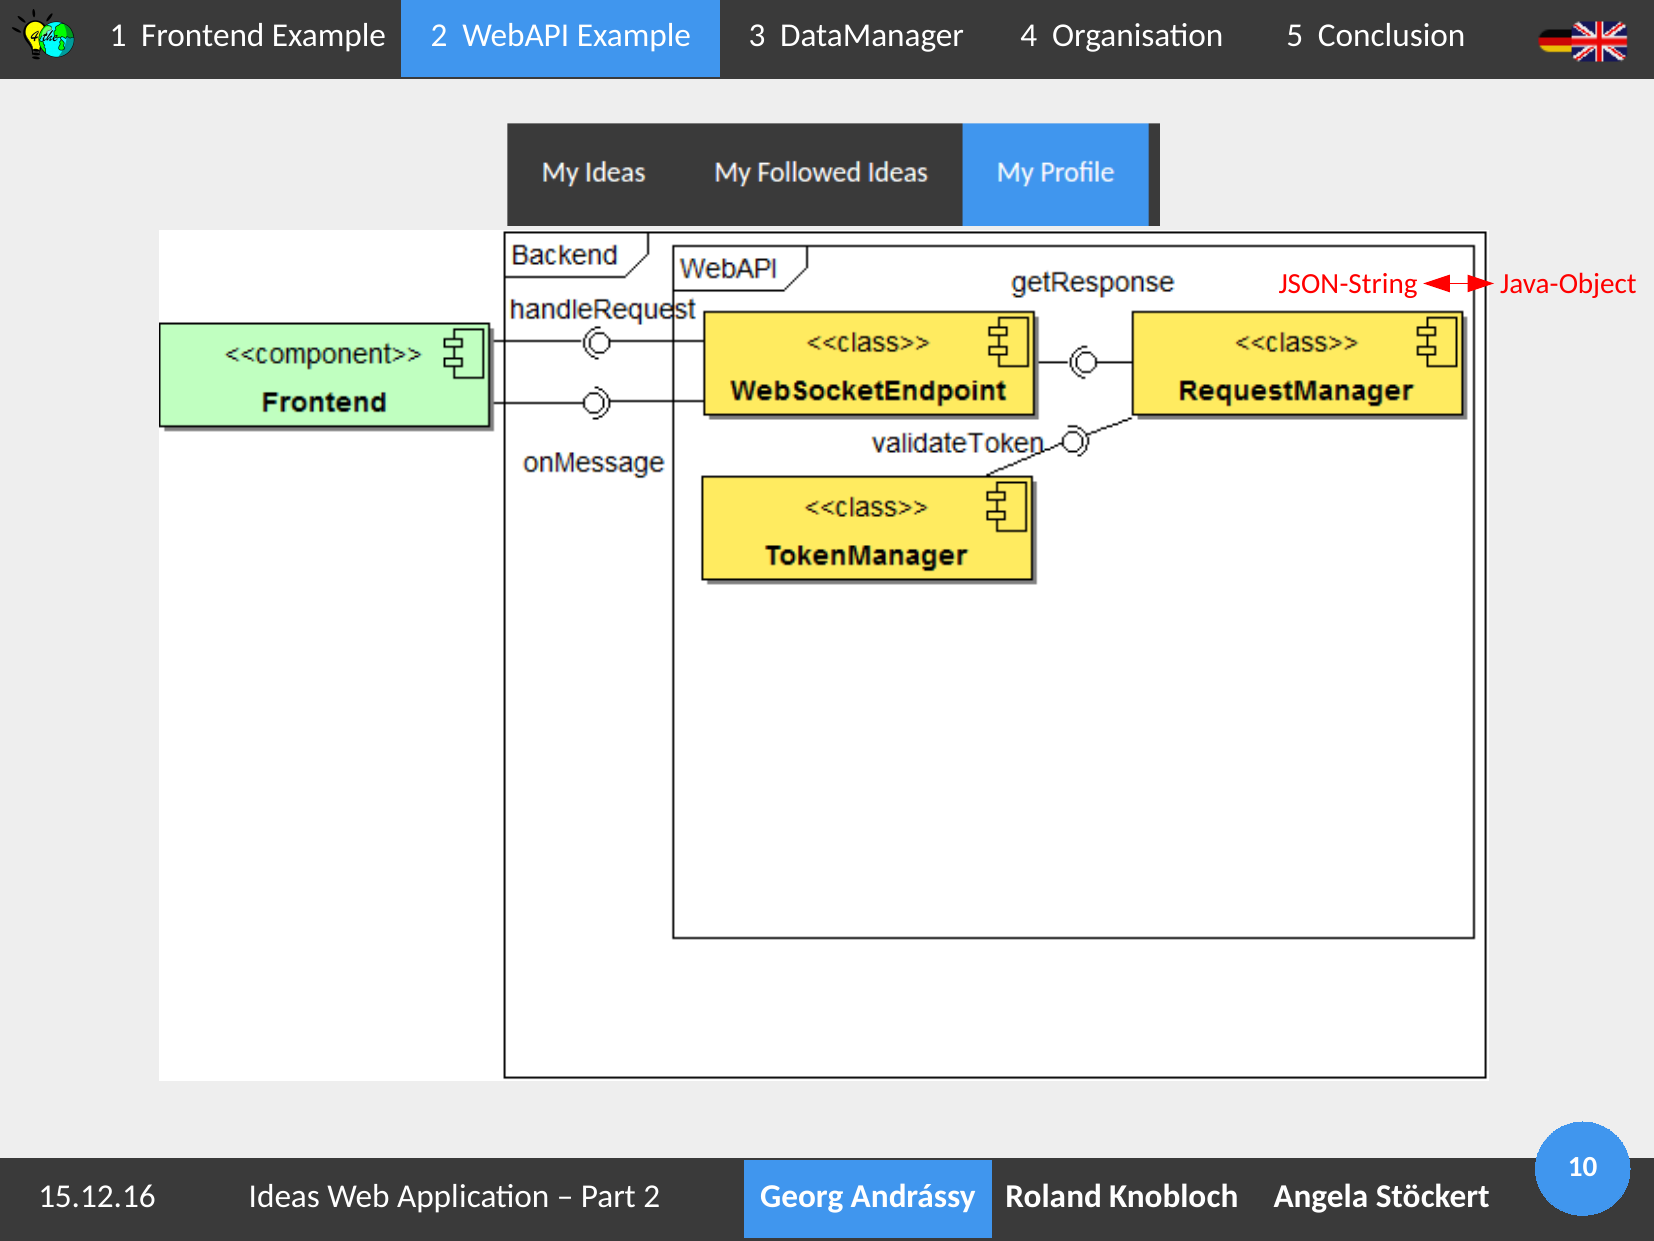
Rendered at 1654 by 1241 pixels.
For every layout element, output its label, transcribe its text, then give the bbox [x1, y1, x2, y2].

text_box 5 Conclusion [1251, 0, 1501, 77]
text_box JSON-String Java-Object [1263, 259, 1654, 341]
text_box Georg Andrássy [744, 1160, 992, 1238]
picture [2, 0, 83, 79]
picture [159, 230, 1489, 1081]
text_box Ideas Web Application – Part 2 [242, 1160, 668, 1238]
picture [506, 122, 1160, 226]
text_box 1 Frontend Example [94, 0, 401, 77]
text_box 3 DataManager [720, 0, 992, 77]
text_box Roland Knobloch [992, 1160, 1251, 1238]
text_box 2 WebAPI Example [401, 0, 720, 77]
picture [1536, 18, 1629, 64]
text_box Angela Stöckert [1251, 1160, 1512, 1238]
text_box 4 Organisation [992, 0, 1251, 77]
